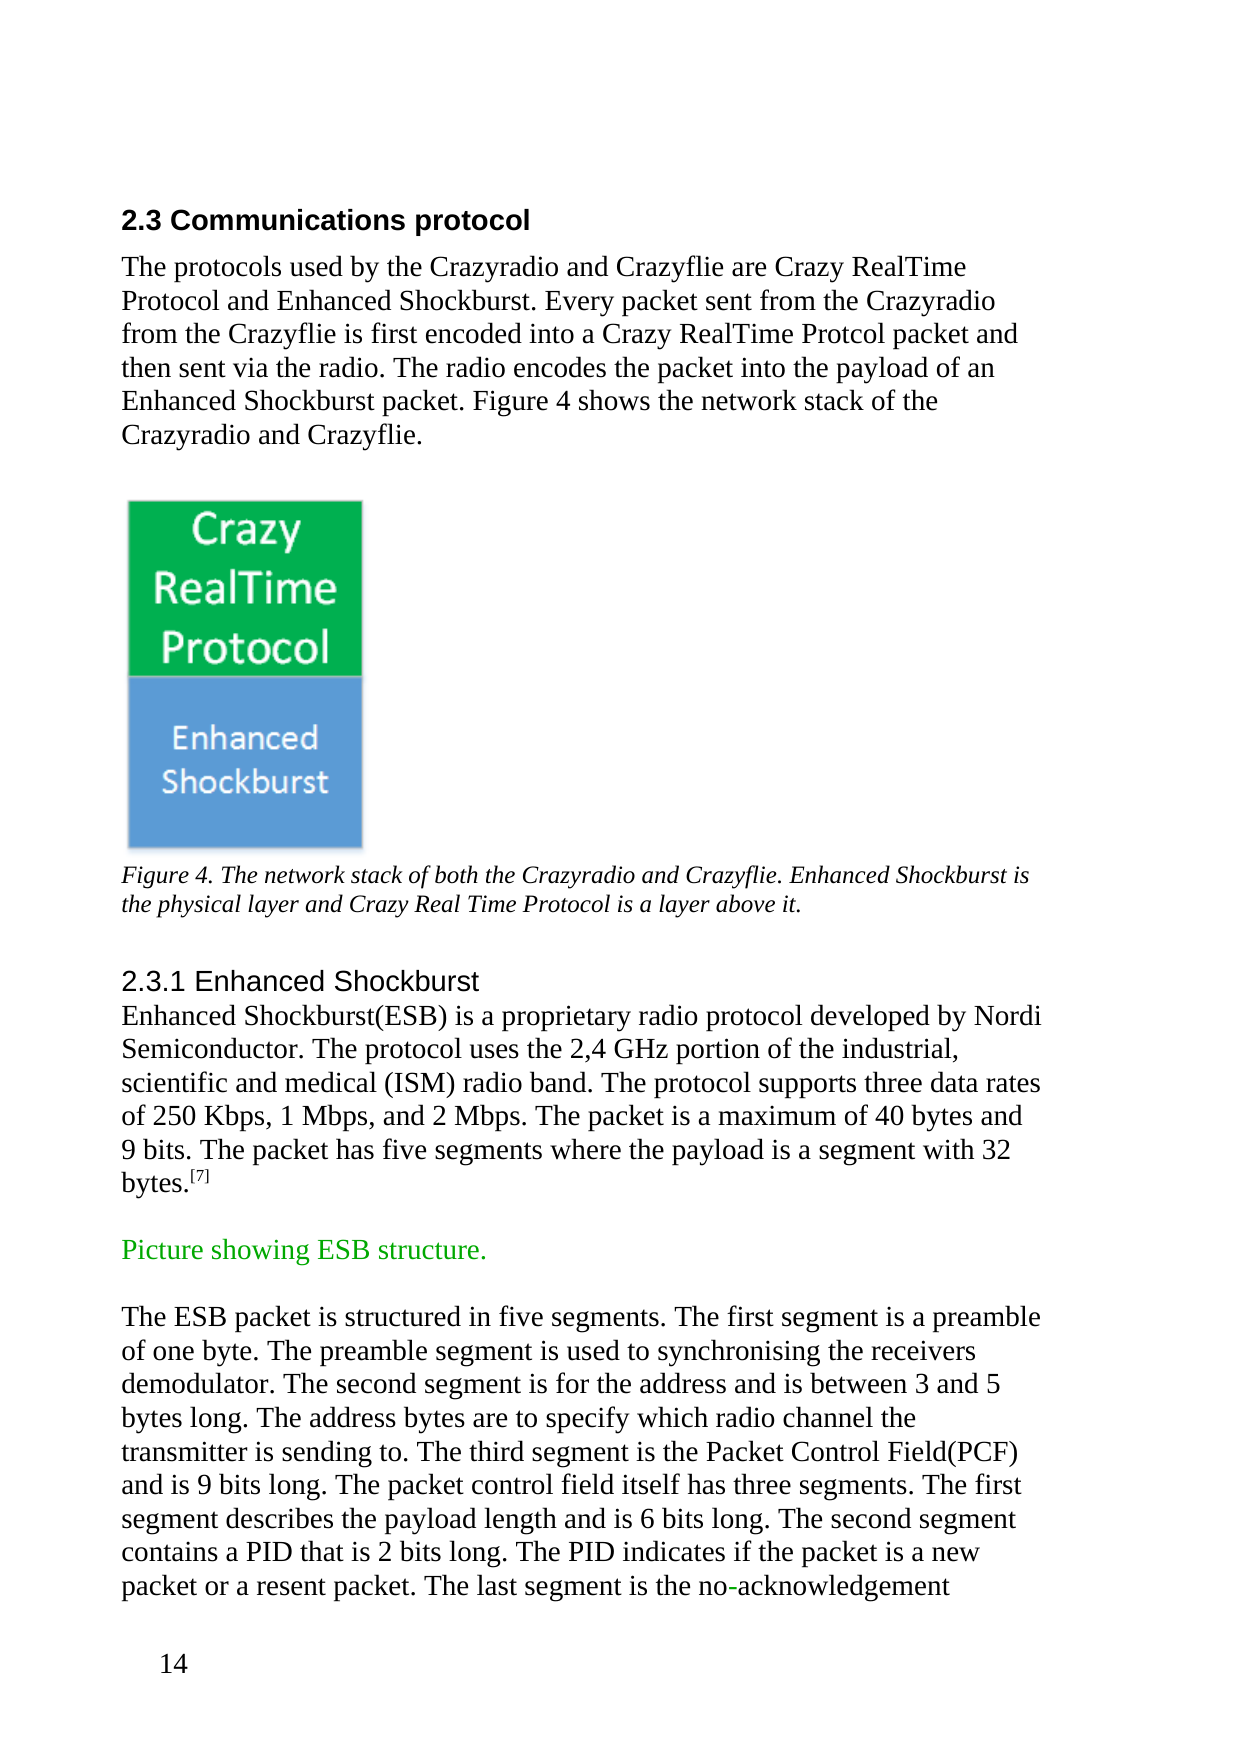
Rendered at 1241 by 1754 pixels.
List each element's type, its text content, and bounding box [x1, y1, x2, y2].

text Picture showing ESB structure. [121, 1232, 1042, 1266]
text Enhanced Shockburst(ESB) is a proprietary radio protocol developed by Nordi Semiconductor. The protocol uses the 2,4 GHz portion of the industrial, scientific and medical (ISM) radio band. The protocol supports three data rates of 250 Kbps, 1 Mbps, and 2 Mbps. The packet is a maximum of 40 bytes and 9 bits. The packet has five segments where the payload is a segment with 32 bytes.[7] [121, 998, 1042, 1199]
text The ESB packet is structured in five segments. The first segment is a preamble of one byte. The preamble segment is used to synchronising the receivers demodulator. The second segment is for the address and is between 3 and 5 bytes long. The address bytes are to specify which radio channel the transmitter is sending to. The third segment is the Packet Control Field(PCF) and is 9 bits long. The packet control field itself has three segments. The first segment describes the payload length and is 6 bits long. The second segment contains a PID that is 2 bits long. The PID indicates if the packet is a new packet or a resent packet. The last segment is the no-acknowledgement [121, 1299, 1042, 1601]
text Figure 4. The network stack of both the Crazyradio and Crazyflie. Enhanced Shockburst is the physical layer and Crazy Real Time Protocol is a layer above it. [121, 861, 1038, 918]
subtitle Communications protocol [121, 203, 1042, 237]
text The protocols used by the Crazyradio and Crazyflie are Crazy RealTime Protocol and Enhanced Shockburst. Every packet sent from the Crazyradio from the Crazyflie is first encoded into a Crazy RealTime Protcol packet and then sent via the radio. The radio encodes the packet into the payload of an Enhanced Shockburst packet. Figure 4 shows the network stack of the Crazyradio and Crazyflie. [121, 249, 1042, 451]
picture [121, 484, 376, 861]
subtitle Enhanced Shockburst [121, 964, 1042, 998]
